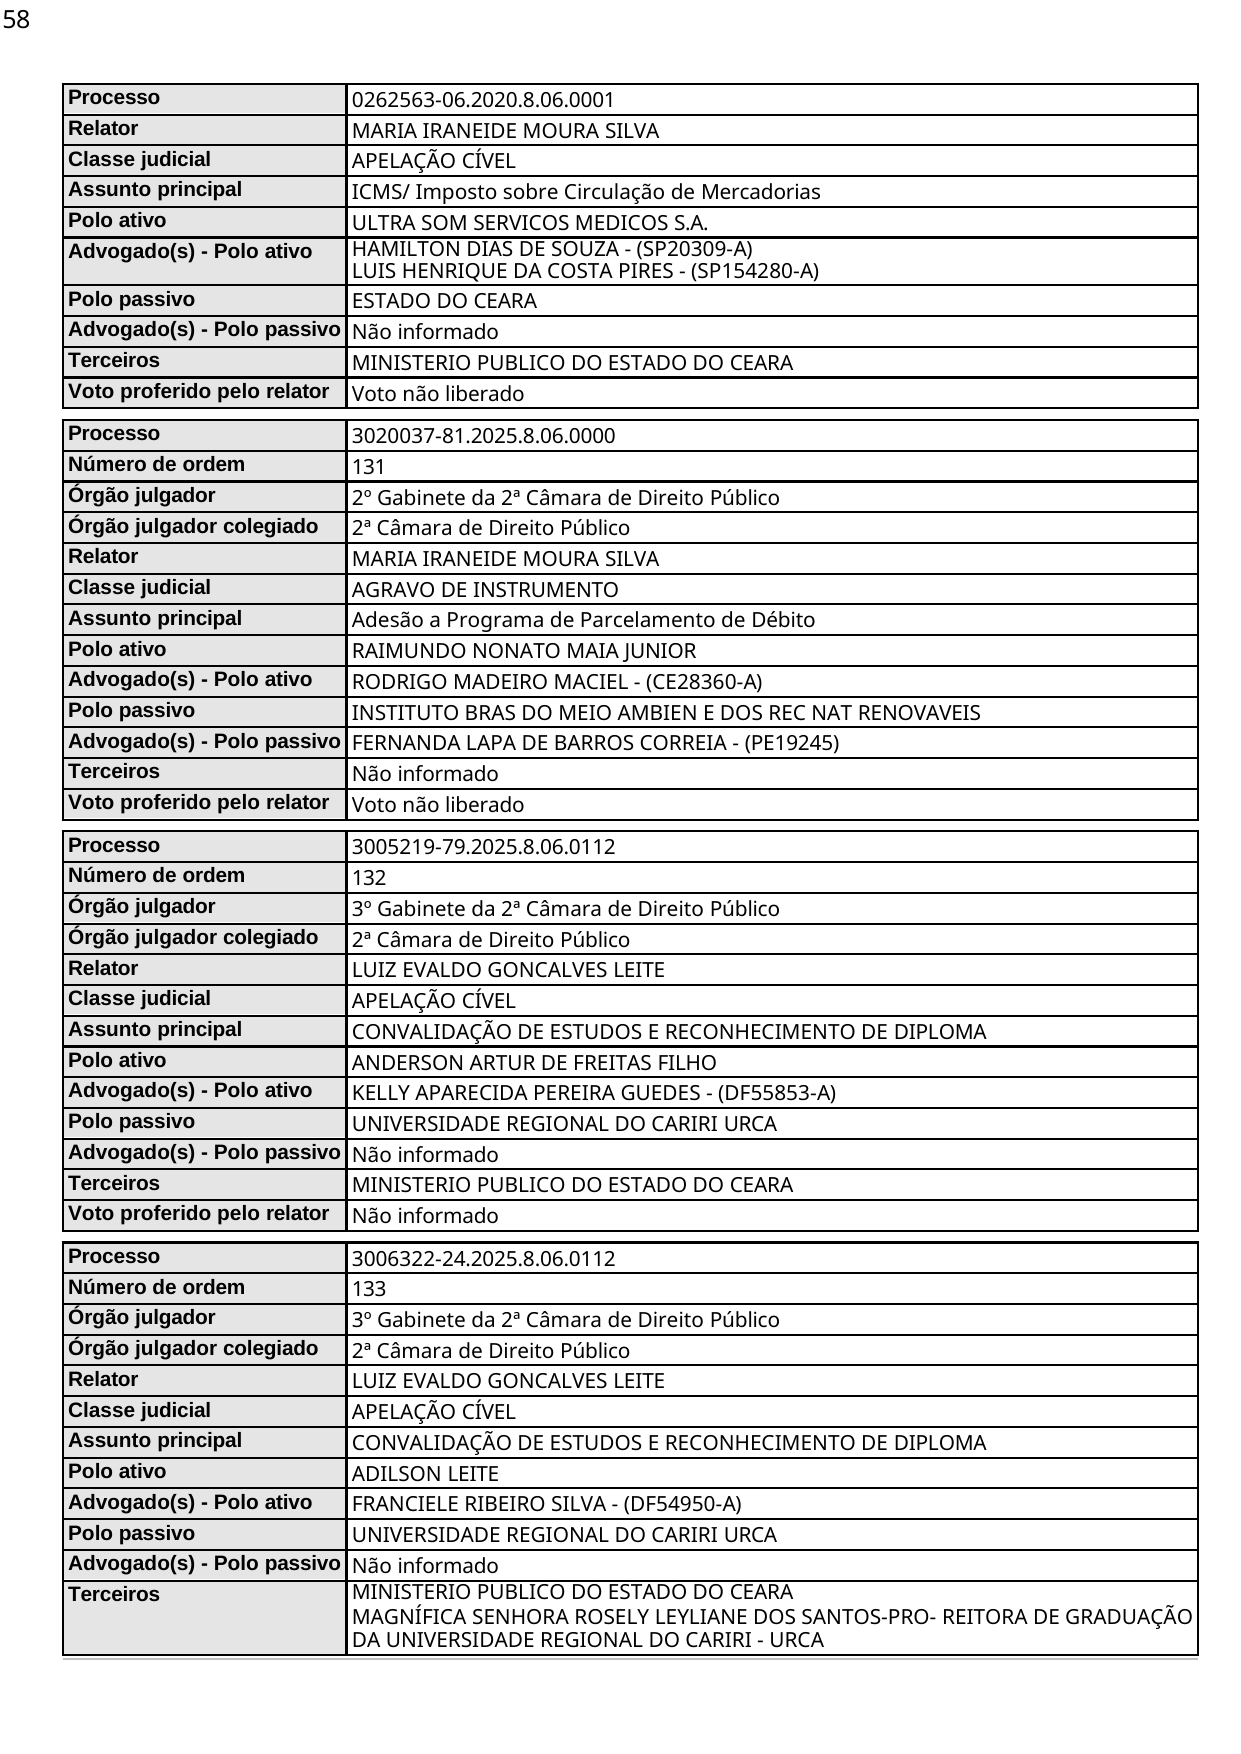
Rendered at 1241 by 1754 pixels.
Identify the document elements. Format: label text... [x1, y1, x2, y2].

table_cell Terceiros [64, 759, 345, 788]
table_cell Polo passivo [64, 1520, 345, 1549]
table_cell Não informado [348, 759, 1197, 788]
table_cell RAIMUNDO NONATO MAIA JUNIOR [348, 636, 1197, 665]
table_cell ADILSON LEITE [348, 1459, 1197, 1487]
table_cell Advogado(s) - Polo passivo [64, 317, 345, 346]
table_cell Órgão julgador [64, 894, 345, 922]
table_cell MARIA IRANEIDE MOURA SILVA [348, 544, 1197, 573]
table_cell Advogado(s) - Polo ativo [64, 1489, 345, 1518]
table_cell LUIZ EVALDO GONCALVES LEITE [348, 955, 1197, 984]
table_header 3005219-79.2025.8.06.0112 [348, 832, 1197, 861]
table_cell 2ª Câmara de Direito Público [348, 513, 1197, 542]
table_cell Relator [64, 116, 345, 144]
table_cell Polo ativo [64, 1459, 345, 1487]
table_cell FERNANDA LAPA DE BARROS CORREIA - (PE19245) [348, 728, 1197, 757]
table_cell ULTRA SOM SERVICOS MEDICOS S.A. [348, 208, 1197, 236]
table_cell 131 [348, 452, 1197, 480]
table_cell Classe judicial [64, 1397, 345, 1426]
table_cell Terceiros [64, 1170, 345, 1199]
table_cell Voto proferido pelo relator [64, 790, 345, 818]
table_cell FRANCIELE RIBEIRO SILVA - (DF54950-A) [348, 1489, 1197, 1518]
table_cell CONVALIDAÇÃO DE ESTUDOS E RECONHECIMENTO DE DIPLOMA [348, 1017, 1197, 1045]
table_cell Número de ordem [64, 452, 345, 480]
table_cell Não informado [348, 317, 1197, 346]
table_cell Voto proferido pelo relator [64, 1201, 345, 1230]
table_cell APELAÇÃO CÍVEL [348, 1397, 1197, 1426]
table_cell KELLY APARECIDA PEREIRA GUEDES - (DF55853-A) [348, 1078, 1197, 1107]
table_cell LUIZ EVALDO GONCALVES LEITE [348, 1366, 1197, 1395]
table_header Processo [64, 832, 345, 861]
table_header 0262563-06.2020.8.06.0001 [348, 85, 1197, 113]
table_cell INSTITUTO BRAS DO MEIO AMBIEN E DOS REC NAT RENOVAVEIS [348, 698, 1197, 726]
table_cell Terceiros [64, 1582, 345, 1654]
table_cell MARIA IRANEIDE MOURA SILVA [348, 116, 1197, 144]
table_cell MINISTERIO PUBLICO DO ESTADO DO CEARA [348, 348, 1197, 376]
table_cell Órgão julgador [64, 483, 345, 511]
table_cell MINISTERIO PUBLICO DO ESTADO DO CEARA [348, 1170, 1197, 1199]
table_cell 3º Gabinete da 2ª Câmara de Direito Público [348, 894, 1197, 922]
table_cell Relator [64, 544, 345, 573]
table_cell ANDERSON ARTUR DE FREITAS FILHO [348, 1048, 1197, 1076]
table_cell CONVALIDAÇÃO DE ESTUDOS E RECONHECIMENTO DE DIPLOMA [348, 1428, 1197, 1457]
table_cell Adesão a Programa de Parcelamento de Débito [348, 605, 1197, 634]
table_cell Número de ordem [64, 863, 345, 892]
table_cell Advogado(s) - Polo ativo [64, 667, 345, 696]
table_cell 2º Gabinete da 2ª Câmara de Direito Público [348, 483, 1197, 511]
table_cell Polo passivo [64, 286, 345, 315]
table_cell Órgão julgador colegiado [64, 1336, 345, 1364]
table_header 3006322-24.2025.8.06.0112 [348, 1244, 1197, 1272]
table_cell Polo ativo [64, 1048, 345, 1076]
table_cell RODRIGO MADEIRO MACIEL - (CE28360-A) [348, 667, 1197, 696]
table_cell Órgão julgador colegiado [64, 513, 345, 542]
table_cell Voto proferido pelo relator [64, 379, 345, 407]
table_cell 133 [348, 1274, 1197, 1303]
table_cell Relator [64, 1366, 345, 1395]
table_cell Assunto principal [64, 1428, 345, 1457]
table_header Processo [64, 421, 345, 450]
table_cell Advogado(s) - Polo passivo [64, 1551, 345, 1579]
table_cell Advogado(s) - Polo passivo [64, 1140, 345, 1168]
table_cell Não informado [348, 1551, 1197, 1579]
table_cell 132 [348, 863, 1197, 892]
table_cell APELAÇÃO CÍVEL [348, 986, 1197, 1014]
table_cell Polo passivo [64, 1109, 345, 1137]
table_cell ICMS/ Imposto sobre Circulação de Mercadorias [348, 177, 1197, 206]
table_cell MINISTERIO PUBLICO DO ESTADO DO CEARA MAGNÍFICA SENHORA ROSELY LEYLIANE DOS SANTOS-PRO- REITORA DE GRADUAÇÃO DA UNIVERSIDADE REGIONAL DO CARIRI - URCA [348, 1582, 1197, 1654]
table_cell Voto não liberado [348, 790, 1197, 818]
table_cell Assunto principal [64, 177, 345, 206]
table_cell Classe judicial [64, 986, 345, 1014]
table_cell UNIVERSIDADE REGIONAL DO CARIRI URCA [348, 1520, 1197, 1549]
table_cell Polo passivo [64, 698, 345, 726]
table_cell 3º Gabinete da 2ª Câmara de Direito Público [348, 1305, 1197, 1334]
table_cell ESTADO DO CEARA [348, 286, 1197, 315]
table_cell Classe judicial [64, 146, 345, 175]
table_cell Terceiros [64, 348, 345, 376]
table_cell AGRAVO DE INSTRUMENTO [348, 575, 1197, 603]
table_cell Voto não liberado [348, 379, 1197, 407]
table_cell 2ª Câmara de Direito Público [348, 925, 1197, 953]
table_cell Não informado [348, 1140, 1197, 1168]
table_cell UNIVERSIDADE REGIONAL DO CARIRI URCA [348, 1109, 1197, 1137]
table_cell Polo ativo [64, 208, 345, 236]
table_cell Advogado(s) - Polo ativo [64, 1078, 345, 1107]
table_header Processo [64, 85, 345, 113]
table_cell Classe judicial [64, 575, 345, 603]
table_cell Não informado [348, 1201, 1197, 1230]
table_cell Assunto principal [64, 605, 345, 634]
table_cell APELAÇÃO CÍVEL [348, 146, 1197, 175]
table_cell Órgão julgador colegiado [64, 925, 345, 953]
table_header Processo [64, 1244, 345, 1272]
table_cell Advogado(s) - Polo passivo [64, 728, 345, 757]
table_cell HAMILTON DIAS DE SOUZA - (SP20309-A) LUIS HENRIQUE DA COSTA PIRES - (SP154280-A) [348, 239, 1197, 284]
table_cell Advogado(s) - Polo ativo [64, 239, 345, 284]
table_cell 2ª Câmara de Direito Público [348, 1336, 1197, 1364]
table_cell Assunto principal [64, 1017, 345, 1045]
table_header 3020037-81.2025.8.06.0000 [348, 421, 1197, 450]
table_cell Relator [64, 955, 345, 984]
table_cell Número de ordem [64, 1274, 345, 1303]
table_cell Órgão julgador [64, 1305, 345, 1334]
table_cell Polo ativo [64, 636, 345, 665]
